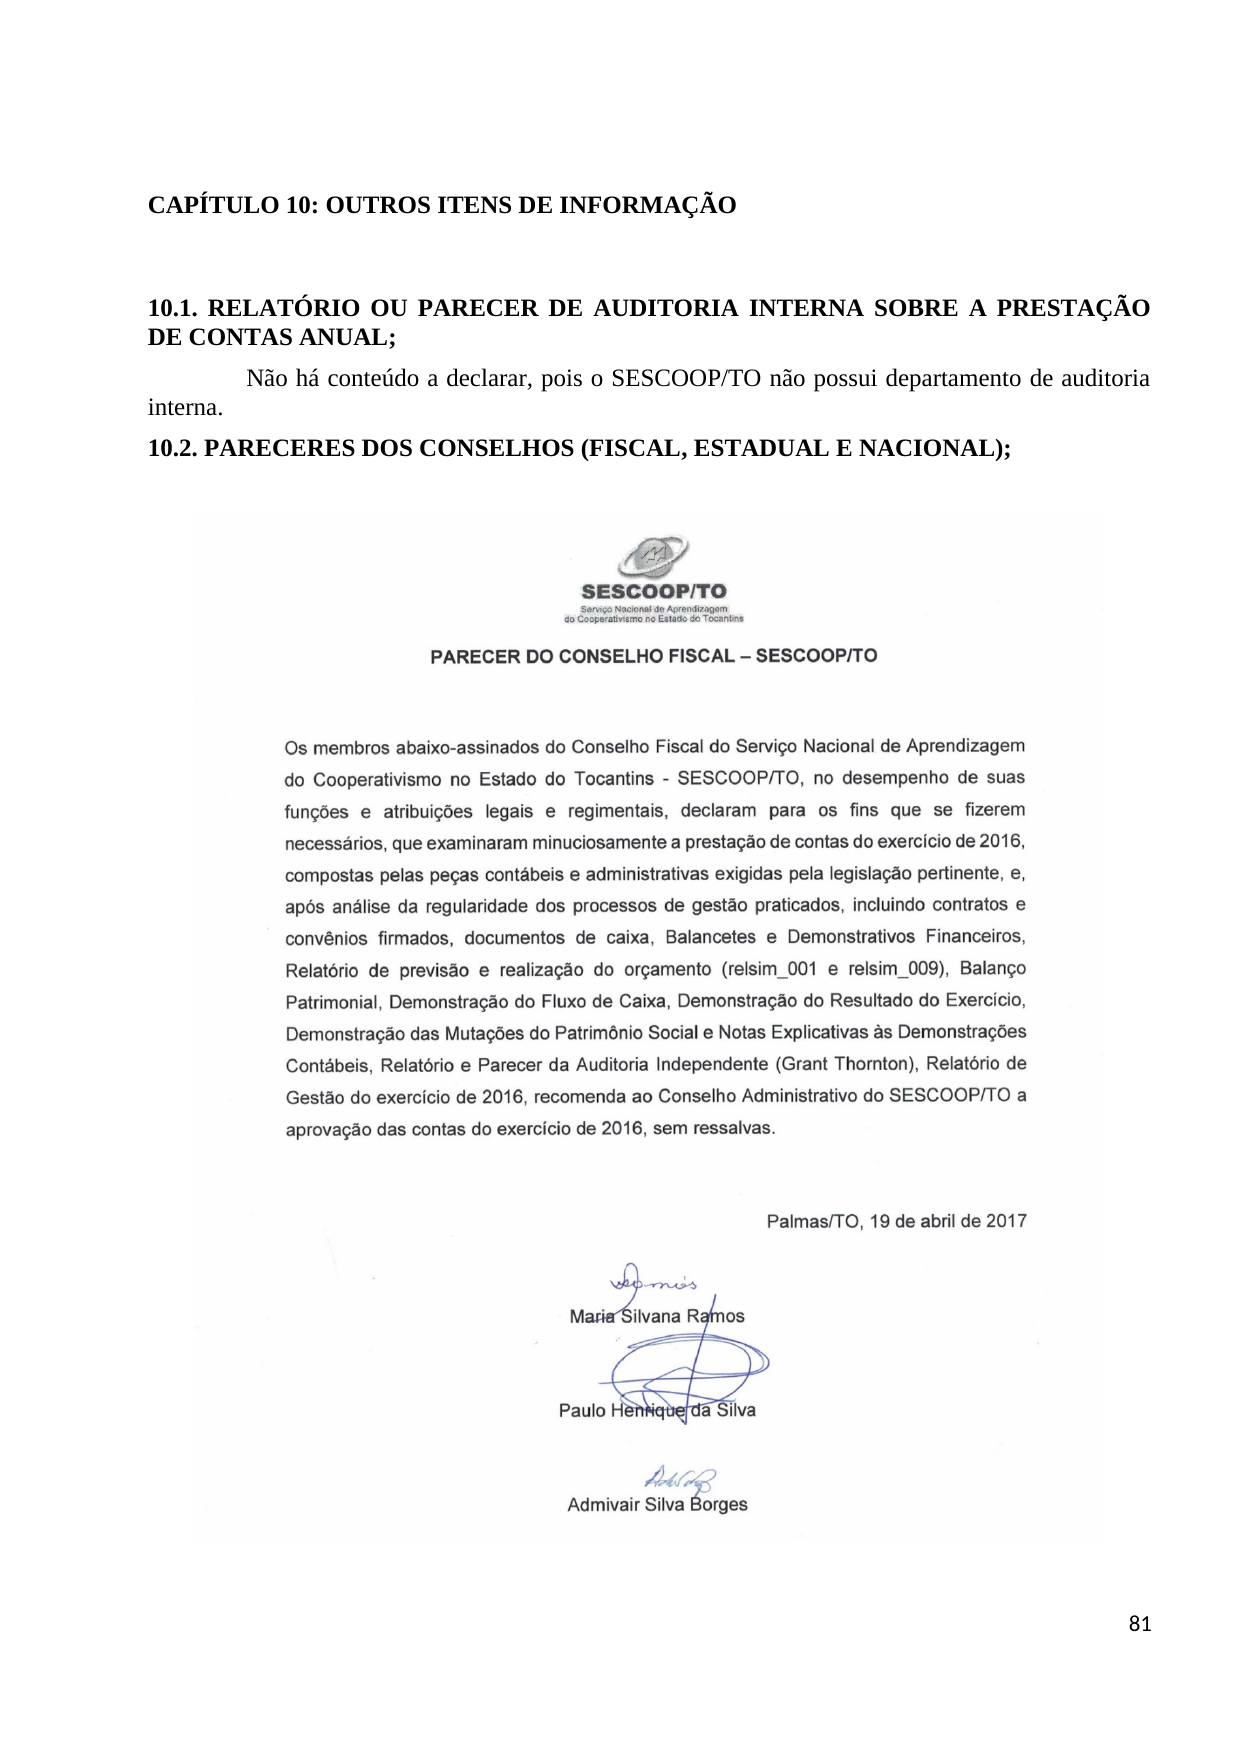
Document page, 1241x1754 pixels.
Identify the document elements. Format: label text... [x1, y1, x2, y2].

text Não há conteúdo a declarar, pois o SESCOOP/TO não possui departamento de auditoria interna. [148, 363, 1152, 421]
text 10.2. PARECERES DOS CONSELHOS (FISCAL, ESTADUAL E NACIONAL); [148, 433, 1152, 462]
text CAPÍTULO 10: OUTROS ITENS DE INFORMAÇÃO [148, 190, 1152, 218]
text 10.1. RELATÓRIO OU PARECER DE AUDITORIA INTERNA SOBRE A PRESTAÇÃO DE CONTAS ANUAL; [148, 293, 1152, 351]
